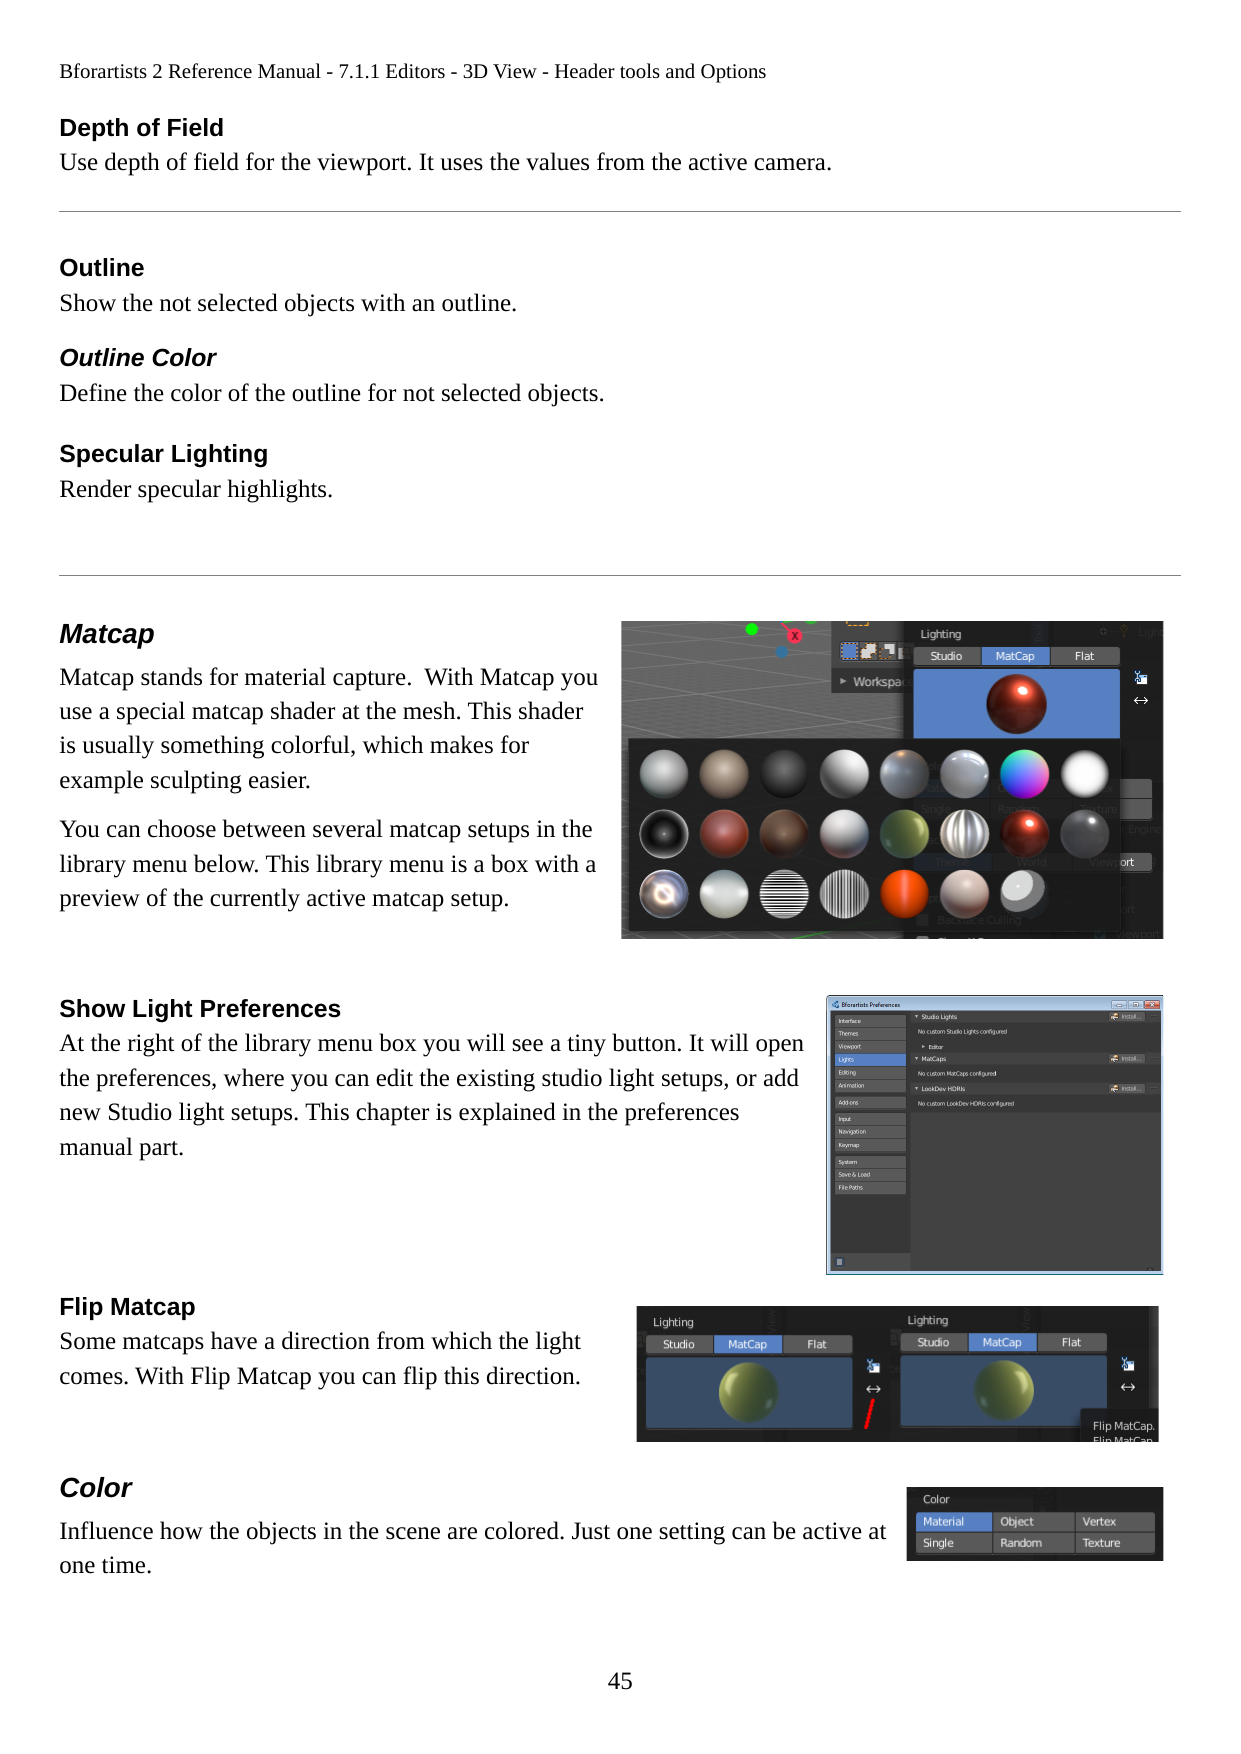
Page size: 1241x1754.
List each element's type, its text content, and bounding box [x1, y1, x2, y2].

text Show the not selected objects with an outline. [59, 288, 1181, 317]
picture [621, 621, 1164, 939]
subtitle Show Light Preferences [59, 994, 1181, 1022]
subtitle Specular Lighting [59, 439, 1181, 468]
subtitle Flip Matcap [59, 1292, 1181, 1320]
text Matcap stands for material capture. With Matcap you use a special matcap shader at the mesh. This shader is usually something colorful, which makes for example sculpting easier. [59, 662, 621, 794]
text Influence how the objects in the scene are colored. Just one setting can be active at one time. [59, 1561, 1181, 1579]
text Some matcaps have a direction from which the light comes. With Flip Matcap you can flip this direction. [59, 1326, 636, 1390]
picture [826, 995, 1164, 1275]
picture [906, 1487, 1164, 1561]
text You can choose between several matcap setups in the library menu below. This library menu is a box with a preview of the currently active matcap setup. [59, 814, 621, 912]
subtitle Outline [59, 253, 1181, 282]
subtitle Color [59, 1472, 1181, 1503]
subtitle Outline Color [59, 343, 1181, 372]
subtitle Matcap [59, 617, 1181, 649]
picture [636, 1306, 1159, 1442]
text Define the color of the outline for not selected objects. [59, 378, 1181, 407]
text Use depth of field for the viewport. It uses the values from the active camera. [59, 147, 1181, 176]
text Render specular highlights. [59, 474, 1181, 503]
subtitle Depth of Field [59, 113, 1181, 141]
text At the right of the library menu box you will see a tiny button. It will open the preferences, where you can edit the existing studio light setups, or add new Studio light setups. This chapter is explained in the preferences manual part. [59, 1028, 826, 1161]
